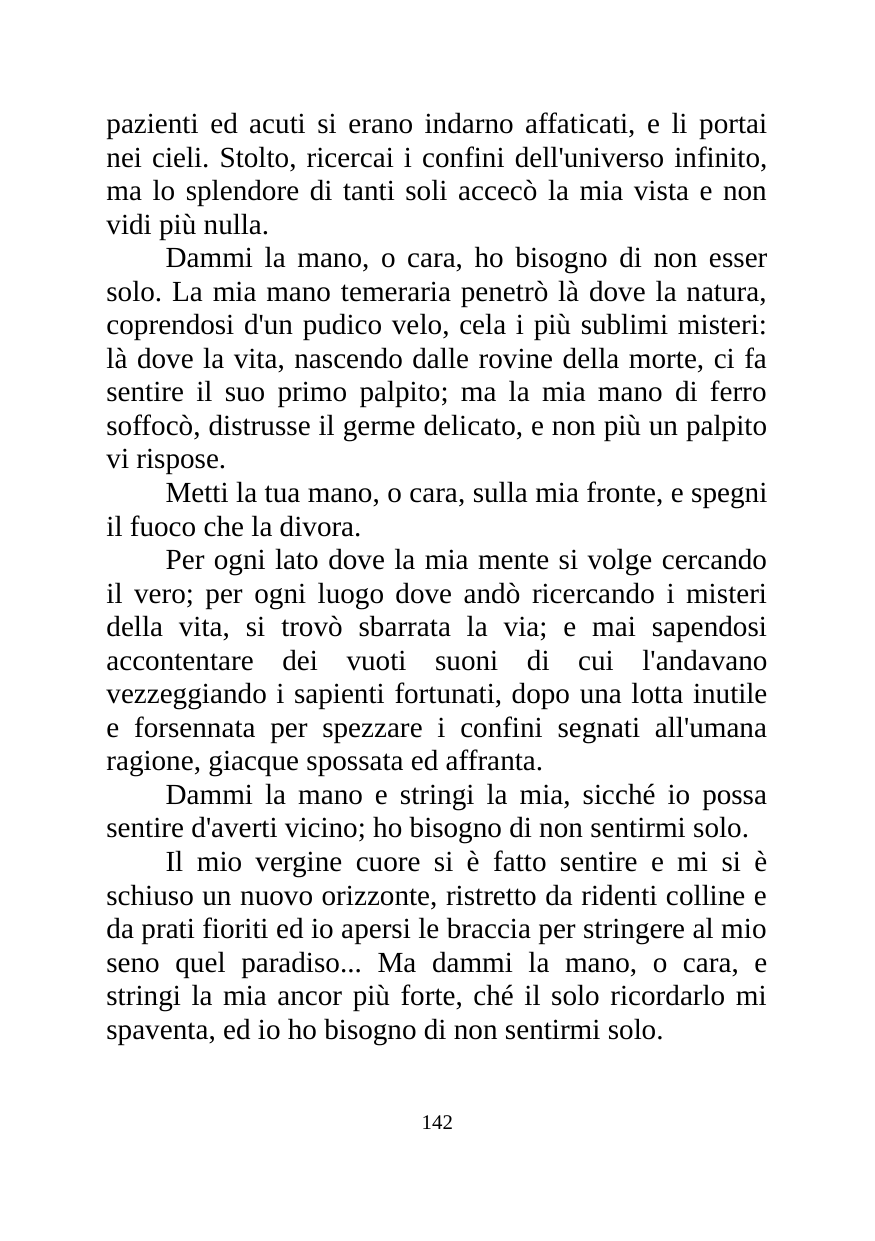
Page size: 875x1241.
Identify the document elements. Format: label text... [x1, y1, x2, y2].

text Dammi la mano e stringi la mia, sicché io possa sentire d'averti vicino; ho bisogno di non sentirmi solo. [106, 777, 768, 844]
text Per ogni lato dove la mia mente si volge cercando il vero; per ogni luogo dove andò ricercando i misteri della vita, si trovò sbarrata la via; e mai sapendosi accontentare dei vuoti suoni di cui l'andavano vezzeggiando i sapienti fortunati, dopo una lotta inutile e forsennata per spezzare i confini segnati all'umana ragione, giacque spossata ed affranta. [106, 542, 768, 777]
text pazienti ed acuti si erano indarno affaticati, e li portai nei cieli. Stolto, ricercai i confini dell'universo infinito, ma lo splendore di tanti soli accecò la mia vista e non vidi più nulla. [106, 106, 768, 240]
text Metti la tua mano, o cara, sulla mia fronte, e spegni il fuoco che la divora. [106, 475, 768, 542]
text Dammi la mano, o cara, ho bisogno di non esser solo. La mia mano temeraria penetrò là dove la natura, coprendosi d'un pudico velo, cela i più sublimi misteri: là dove la vita, nascendo dalle rovine della morte, ci fa sentire il suo primo palpito; ma la mia mano di ferro soffocò, distrusse il germe delicato, e non più un palpito vi rispose. [106, 240, 768, 475]
text Il mio vergine cuore si è fatto sentire e mi si è schiuso un nuovo orizzonte, ristretto da ridenti colline e da prati fioriti ed io apersi le braccia per stringere al mio seno quel paradiso... Ma dammi la mano, o cara, e stringi la mia ancor più forte, ché il solo ricordarlo mi spaventa, ed io ho bisogno di non sentirmi solo. [106, 844, 768, 1045]
